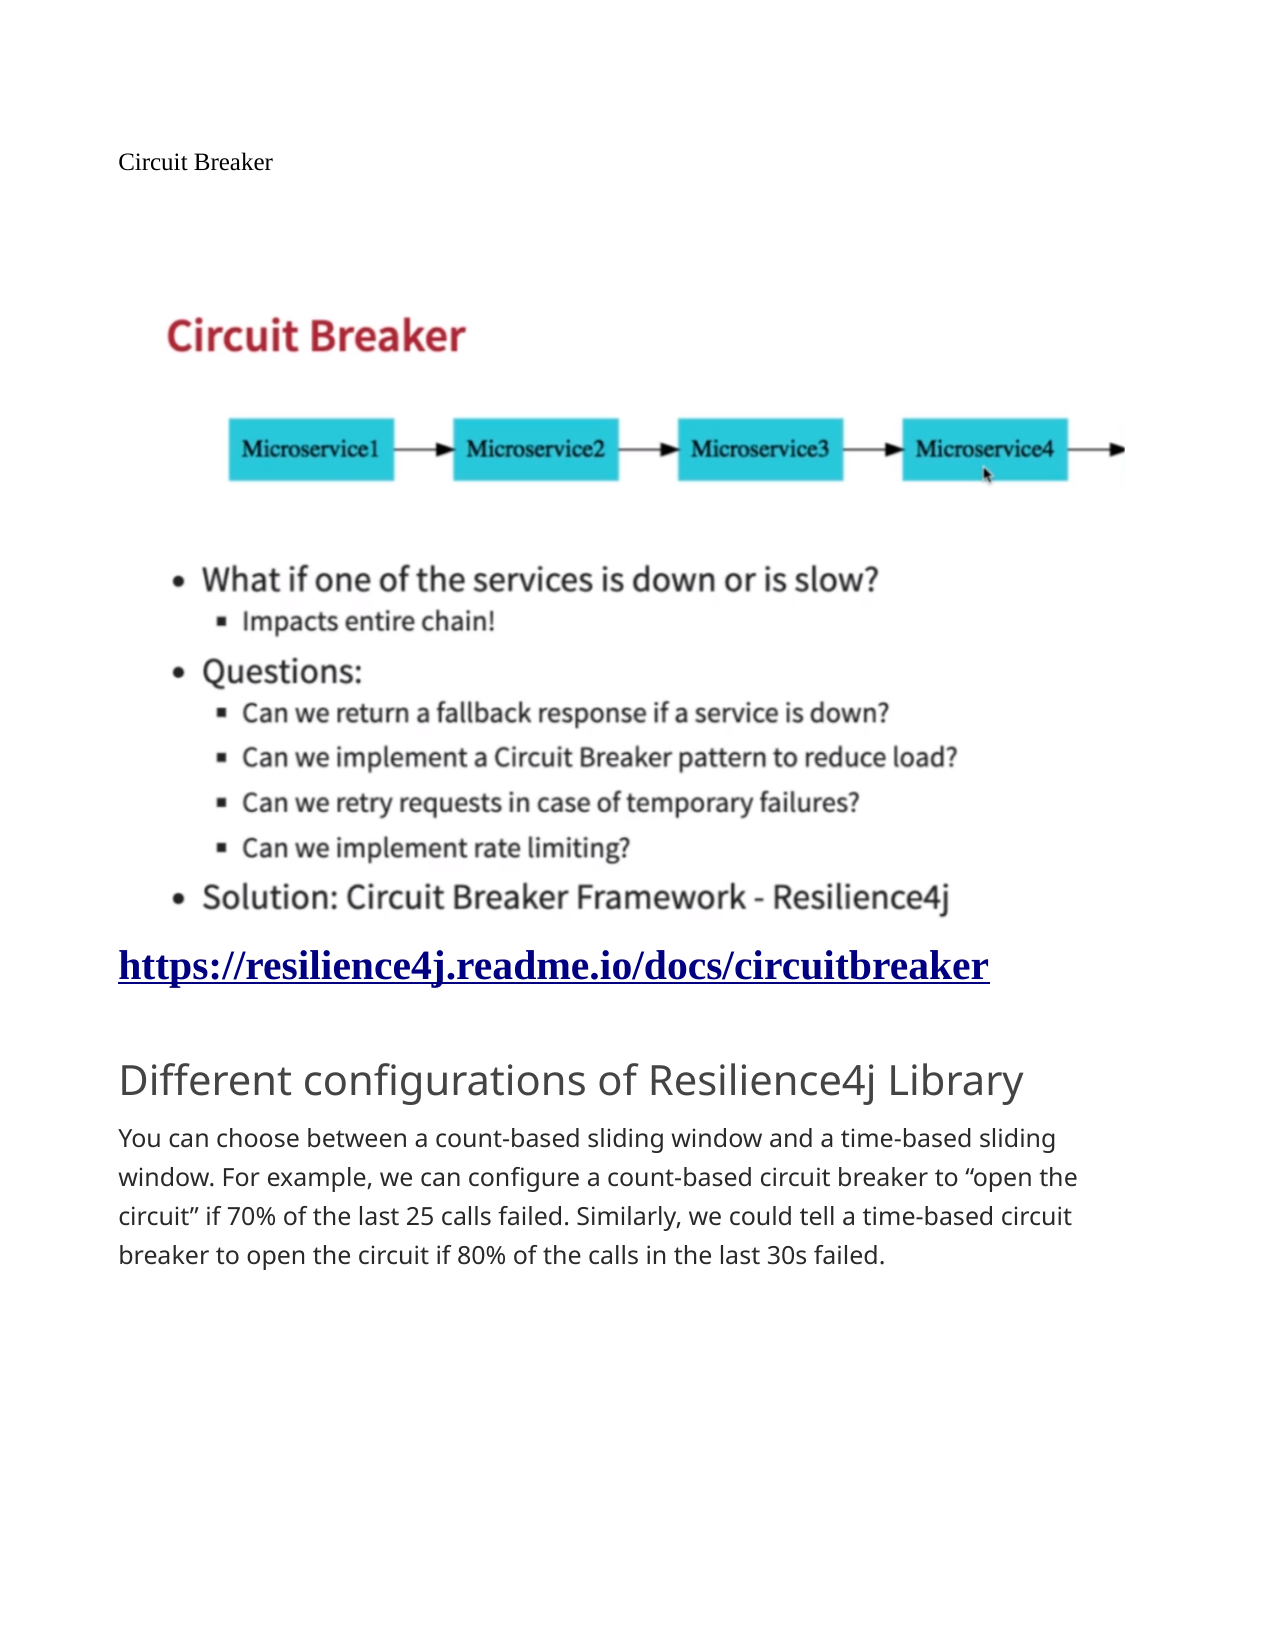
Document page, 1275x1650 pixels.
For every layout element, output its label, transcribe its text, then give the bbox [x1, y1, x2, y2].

picture [150, 310, 1125, 941]
text You can choose between a count-based sliding window and a time-based sliding window. For example, we can configure a count-based circuit breaker to “open the circuit” if 70% of the last 25 calls failed. Similarly, we could tell a time-based circuit breaker to open the circuit if 80% of the calls in the last 30s failed. [118, 1120, 1157, 1272]
subtitle Different configurations of Resilience4j Library [118, 1051, 1157, 1108]
text Circuit Breaker [118, 147, 1157, 176]
text https://resilience4j.readme.io/docs/circuitbreaker [118, 291, 1157, 988]
